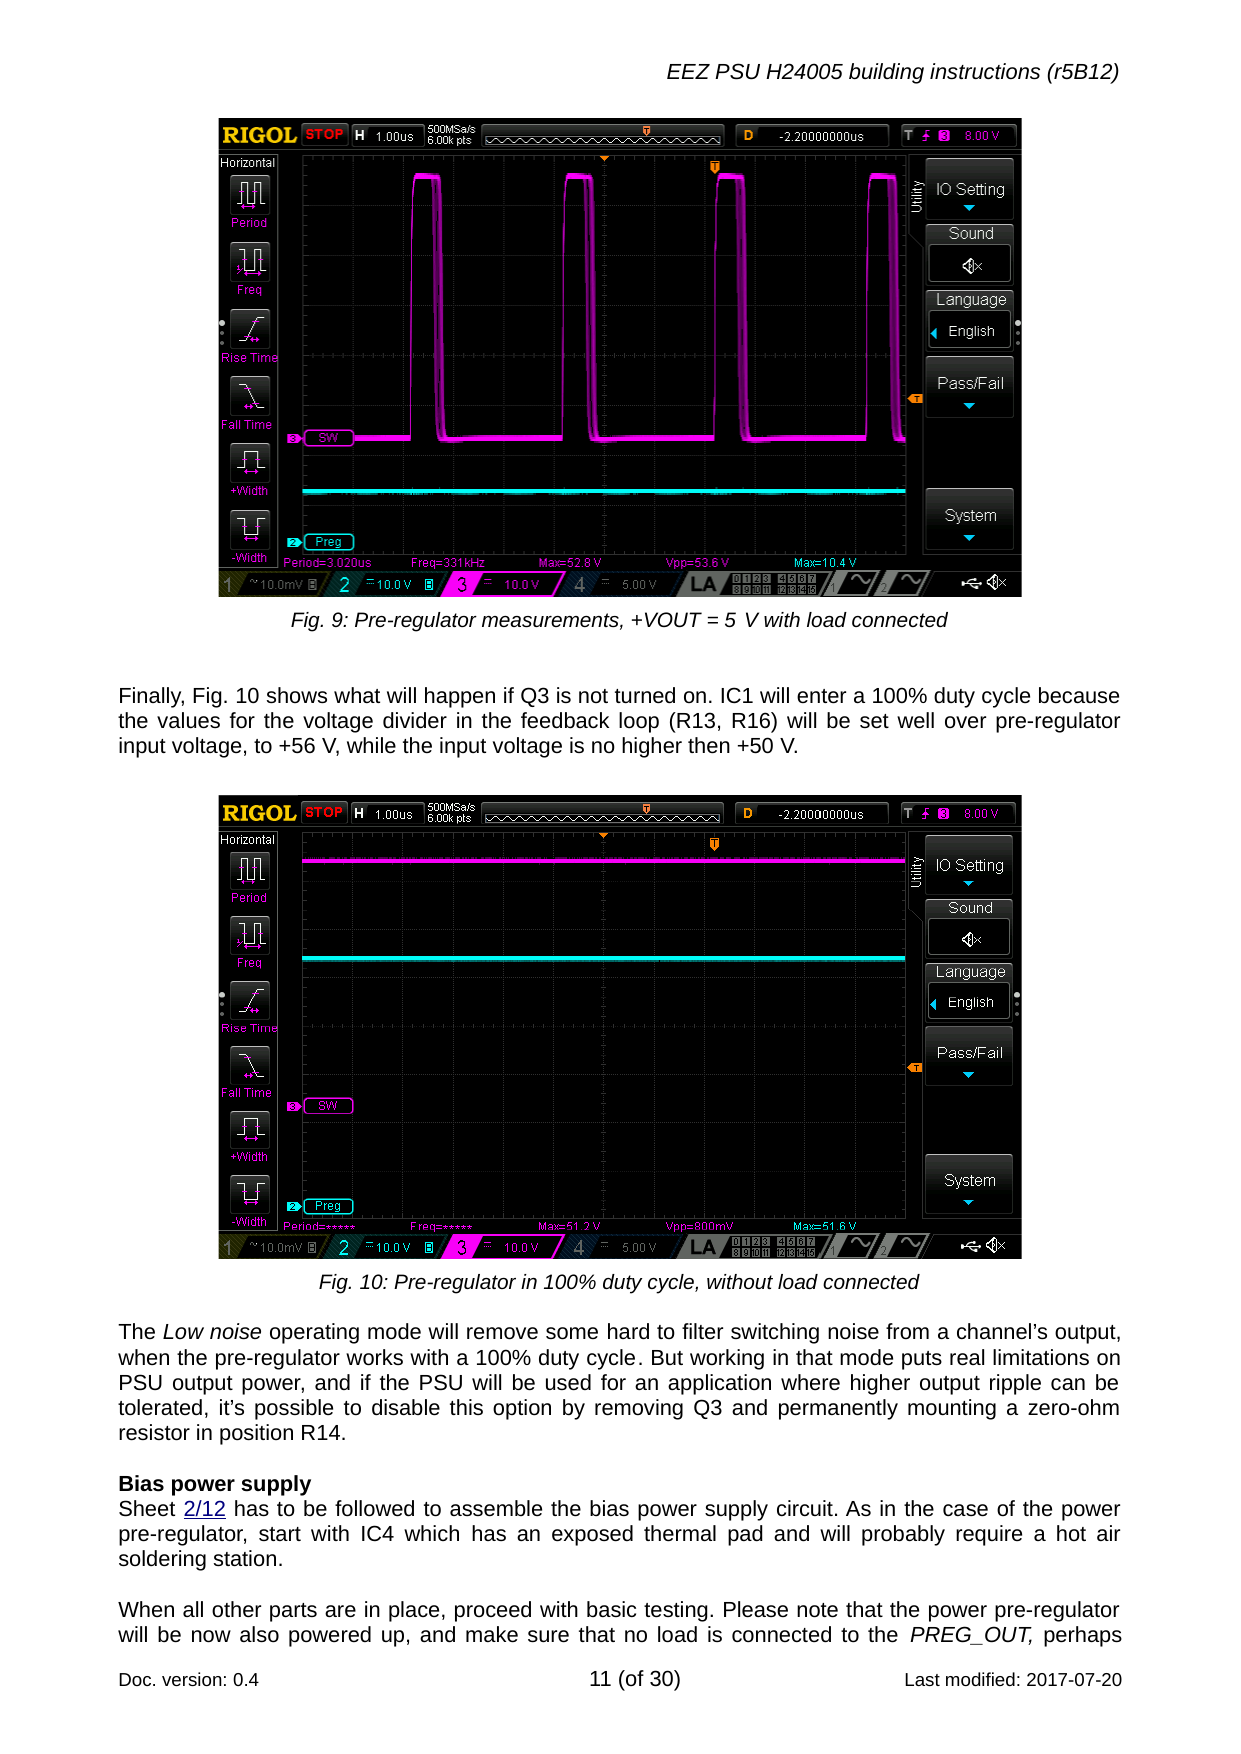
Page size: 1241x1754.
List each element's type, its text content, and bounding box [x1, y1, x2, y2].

text Fig. 10: Pre-regulator in 100% duty cycle, without load connected [218, 1259, 1022, 1294]
picture [218, 795, 1022, 1259]
text Bias power supply [118, 1471, 1122, 1496]
text Fig. 9: Pre-regulator measurements, +VOUT = 5 V with load connected [218, 597, 1022, 632]
text Finally, Fig. 10 shows what will happen if Q3 is not turned on. IC1 will enter a 100% duty cycle because the values for the voltage divider in the feedback loop (R13, R16) will be set well over pre-regulator input voltage, to +56 V, while the input voltage is no higher then +50 V. [118, 682, 1122, 758]
text The Low noise operating mode will remove some hard to filter switching noise from a channel’s output, when the pre-regulator works with a 100% duty cycle. But working in that mode puts real limitations on PSU output power, and if the PSU will be used for an application where higher output ripple can be tolerated, it’s possible to disable this option by removing Q3 and permanently mounting a zero-ohm resistor in position R14. [118, 1319, 1122, 1445]
text When all other parts are in place, proceed with basic testing. Please note that the power pre-regulator will be now also powered up, and make sure that no load is connected to the PREG_OUT, perhaps [118, 1597, 1122, 1647]
text Sheet 2/12 has to be followed to assemble the bias power supply circuit. As in the case of the power pre-regulator, start with IC4 which has an exposed thermal pad and will probably require a hot air soldering station. [118, 1496, 1122, 1571]
picture [218, 118, 1022, 597]
